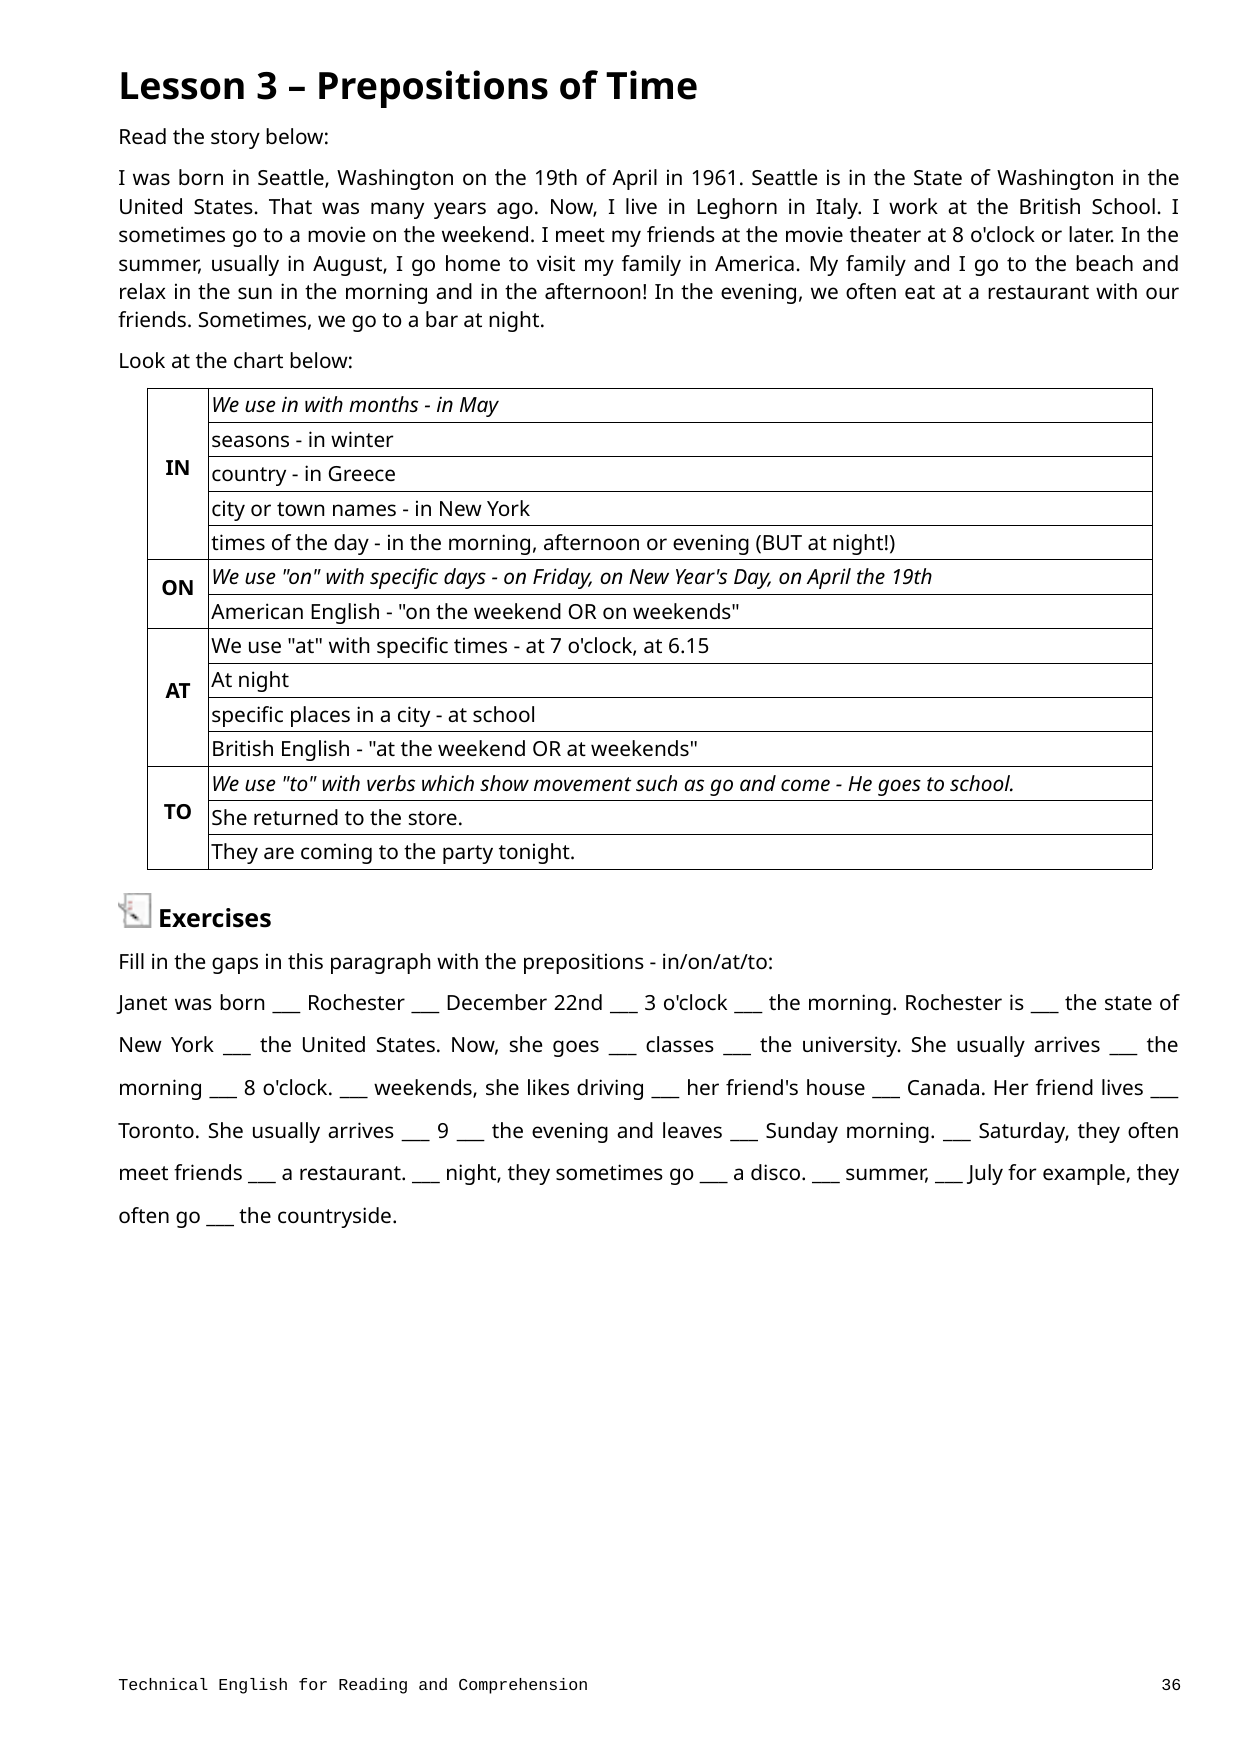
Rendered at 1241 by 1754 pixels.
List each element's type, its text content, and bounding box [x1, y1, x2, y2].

table_cell We use "at" with specific times - at 7 o'clock, at 6.15 [209, 629, 1152, 662]
table_header IN [148, 389, 208, 559]
table_cell times of the day - in the morning, afternoon or evening (BUT at night!) [209, 526, 1152, 559]
text Fill in the gaps in this paragraph with the prepositions - in/on/at/to: [118, 947, 1181, 975]
table_cell ON [148, 560, 208, 628]
text Read the story below: [118, 122, 1181, 151]
text Look at the chart below: [118, 347, 1181, 375]
text I was born in Seattle, Washington on the 19th of April in 1961. Seattle is in the State of Washington in the United States. That was many years ago. Now, I live in Leghorn in Italy. I work at the British School. I sometimes go to a movie on the weekend. I meet my friends at the movie theater at 8 o'clock or later. In the summer, usually in August, I go home to visit my family in America. My family and I go to the beach and relax in the sun in the morning and in the afternoon! In the evening, we often eat at a restaurant with our friends. Sometimes, we go to a bar at night. [118, 163, 1181, 334]
table_cell We use "to" with verbs which show movement such as go and come - He goes to school. [209, 767, 1152, 800]
table_cell city or town names - in New York [209, 492, 1152, 525]
table_cell country - in Greece [209, 457, 1152, 491]
table_cell specific places in a city - at school [209, 698, 1152, 731]
subtitle Exercises [118, 894, 1181, 934]
picture [118, 893, 152, 928]
table_cell American English - "on the weekend OR on weekends" [209, 595, 1152, 628]
table_header We use in with months - in May [209, 389, 1152, 422]
table_cell British English - "at the weekend OR at weekends" [209, 732, 1152, 766]
table_cell At night [209, 664, 1152, 697]
table_cell She returned to the store. [209, 801, 1152, 834]
table_cell TO [148, 767, 208, 869]
text Janet was born ___ Rochester ___ December 22nd ___ 3 o'clock ___ the morning. Rochester is ___ the state of New York ___ the United States. Now, she goes ___ classes ___ the university. She usually arrives ___ the morning ___ 8 o'clock. ___ weekends, she likes driving ___ her friend's house ___ Canada. Her friend lives ___ Toronto. She usually arrives ___ 9 ___ the evening and leaves ___ Sunday morning. ___ Saturday, they often meet friends ___ a restaurant. ___ night, they sometimes go ___ a disco. ___ summer, ___ July for example, they often go ___ the countryside. [118, 988, 1181, 1229]
table_cell AT [148, 629, 208, 766]
table_cell We use "on" with specific days - on Friday, on New Year's Day, on April the 19th [209, 560, 1152, 594]
subtitle Lesson 3 – Prepositions of Time [118, 59, 1181, 110]
table_cell seasons - in winter [209, 423, 1152, 456]
table_cell They are coming to the party tonight. [209, 835, 1152, 869]
